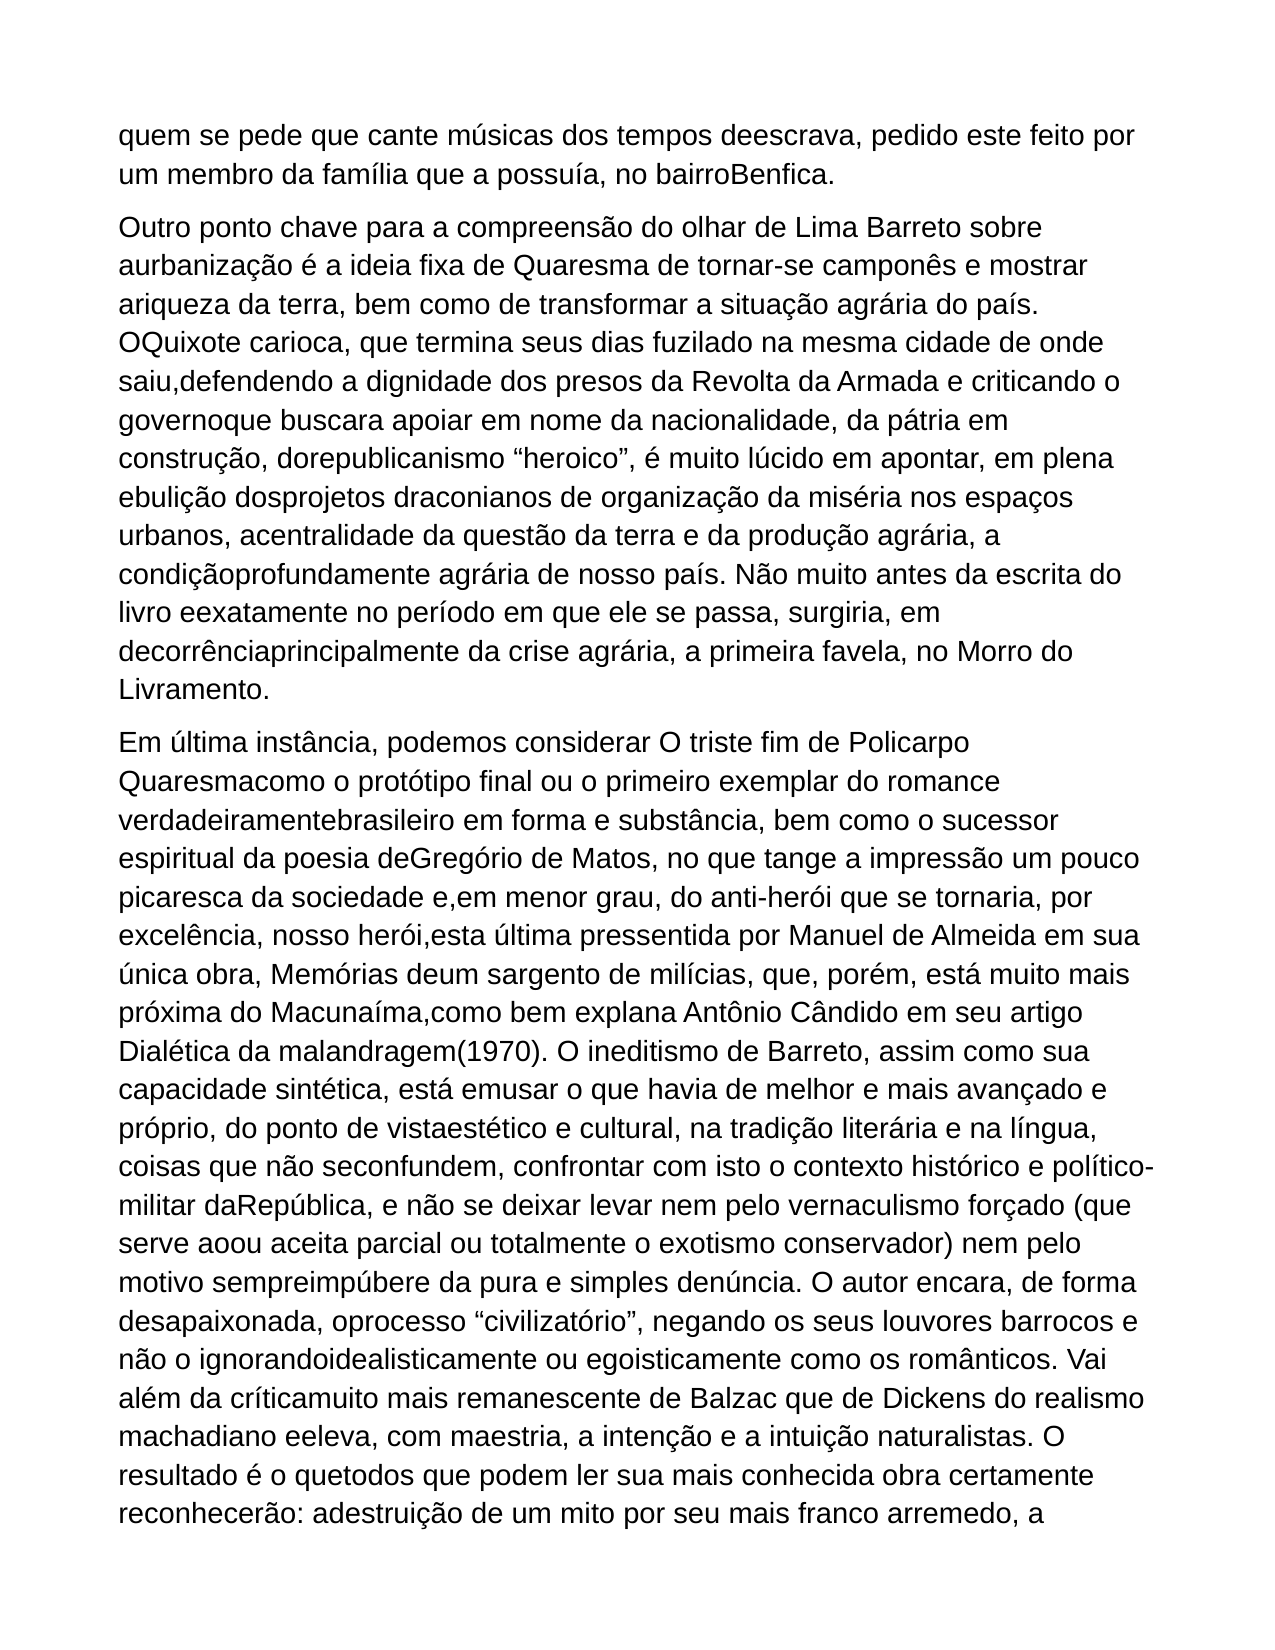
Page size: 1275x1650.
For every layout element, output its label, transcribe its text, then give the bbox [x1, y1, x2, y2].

text Outro ponto chave para a compreensão do olhar de Lima Barreto sobre aurbanização é a ideia fixa de Quaresma de tornar-se camponês e mostrar ariqueza da terra, bem como de transformar a situação agrária do país. OQuixote carioca, que termina seus dias fuzilado na mesma cidade de onde saiu,defendendo a dignidade dos presos da Revolta da Armada e criticando o governoque buscara apoiar em nome da nacionalidade, da pátria em construção, dorepublicanismo “heroico”, é muito lúcido em apontar, em plena ebulição dosprojetos draconianos de organização da miséria nos espaços urbanos, acentralidade da questão da terra e da produção agrária, a condiçãoprofundamente agrária de nosso país. Não muito antes da escrita do livro eexatamente no período em que ele se passa, surgiria, em decorrênciaprincipalmente da crise agrária, a primeira favela, no Morro do Livramento. [118, 210, 1157, 706]
text quem se pede que cante músicas dos tempos deescrava, pedido este feito por um membro da família que a possuía, no bairroBenfica. [118, 118, 1157, 190]
text Em última instância, podemos considerar O triste fim de Policarpo Quaresmacomo o protótipo final ou o primeiro exemplar do romance verdadeiramentebrasileiro em forma e substância, bem como o sucessor espiritual da poesia deGregório de Matos, no que tange a impressão um pouco picaresca da sociedade e,em menor grau, do anti-herói que se tornaria, por excelência, nosso herói,esta última pressentida por Manuel de Almeida em sua única obra, Memórias deum sargento de milícias, que, porém, está muito mais próxima do Macunaíma,como bem explana Antônio Cândido em seu artigo Dialética da malandragem(1970). O ineditismo de Barreto, assim como sua capacidade sintética, está emusar o que havia de melhor e mais avançado e próprio, do ponto de vistaestético e cultural, na tradição literária e na língua, coisas que não seconfundem, confrontar com isto o contexto histórico e político-militar daRepública, e não se deixar levar nem pelo vernaculismo forçado (que serve aoou aceita parcial ou totalmente o exotismo conservador) nem pelo motivo sempreimpúbere da pura e simples denúncia. O autor encara, de forma desapaixonada, oprocesso “civilizatório”, negando os seus louvores barrocos e não o ignorandoidealisticamente ou egoisticamente como os românticos. Vai além da críticamuito mais remanescente de Balzac que de Dickens do realismo machadiano eeleva, com maestria, a intenção e a intuição naturalistas. O resultado é o quetodos que podem ler sua mais conhecida obra certamente reconhecerão: adestruição de um mito por seu mais franco arremedo, a [118, 725, 1157, 1530]
